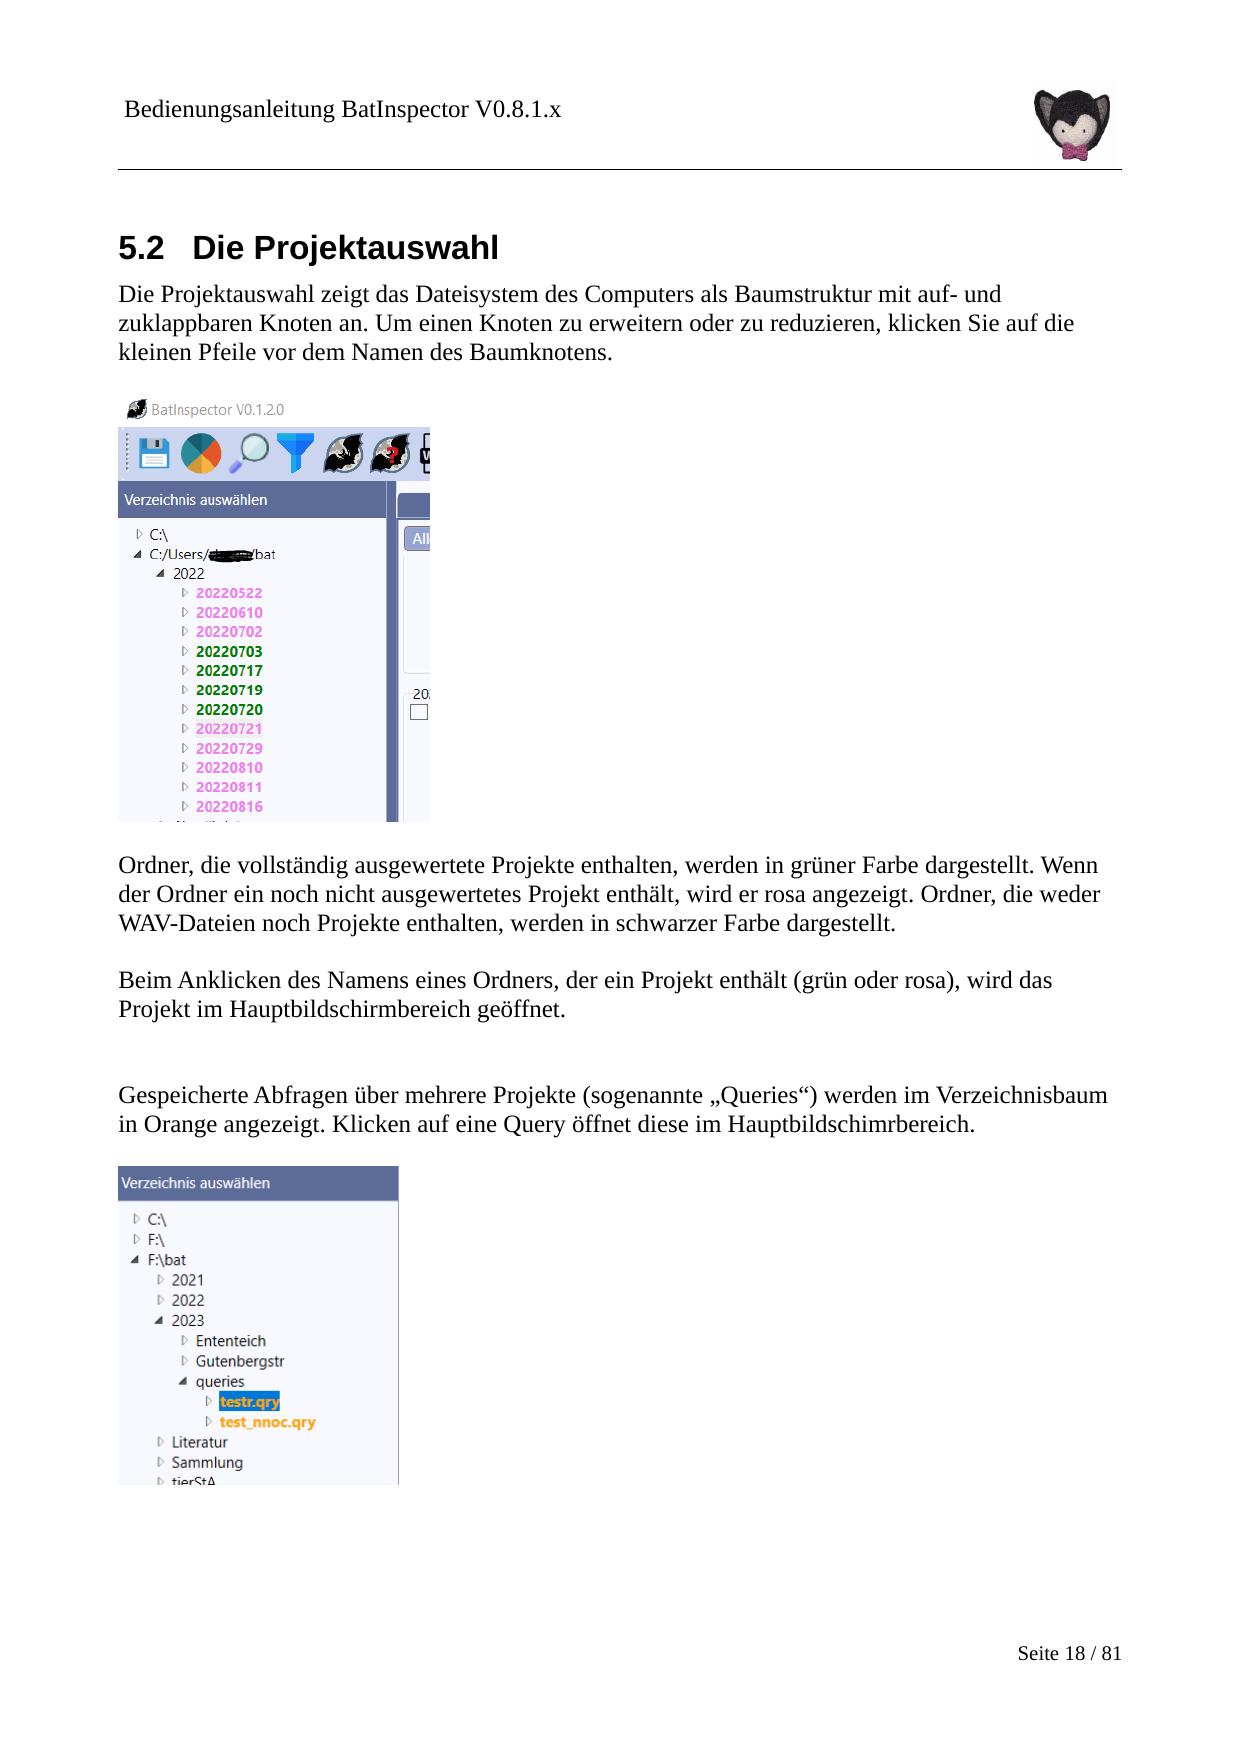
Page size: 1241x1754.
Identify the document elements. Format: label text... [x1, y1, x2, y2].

text Beim Anklicken des Namens eines Ordners, der ein Projekt enthält (grün oder rosa), wird das Projekt im Hauptbildschirmbereich geöffnet. [118, 965, 1122, 1023]
picture [118, 394, 430, 822]
text Die Projektauswahl zeigt das Dateisystem des Computers als Baumstruktur mit auf- und zuklappbaren Knoten an. Um einen Knoten zu erweitern oder zu reduzieren, klicken Sie auf die kleinen Pfeile vor dem Namen des Baumknotens. [118, 279, 1122, 366]
text Ordner, die vollständig ausgewertete Projekte enthalten, werden in grüner Farbe dargestellt. Wenn der Ordner ein noch nicht ausgewertetes Projekt enthält, wird er rosa angezeigt. Ordner, die weder WAV-Dateien noch Projekte enthalten, werden in schwarzer Farbe dargestellt. [118, 850, 1122, 936]
picture [1030, 80, 1119, 169]
text Gespeicherte Abfragen über mehrere Projekte (sogenannte „Queries“) werden im Verzeichnisbaum in Orange angezeigt. Klicken auf eine Query öffnet diese im Hauptbildschimrbereich. [118, 1080, 1122, 1138]
picture [118, 1166, 399, 1485]
subtitle Die Projektauswahl [118, 228, 1122, 267]
